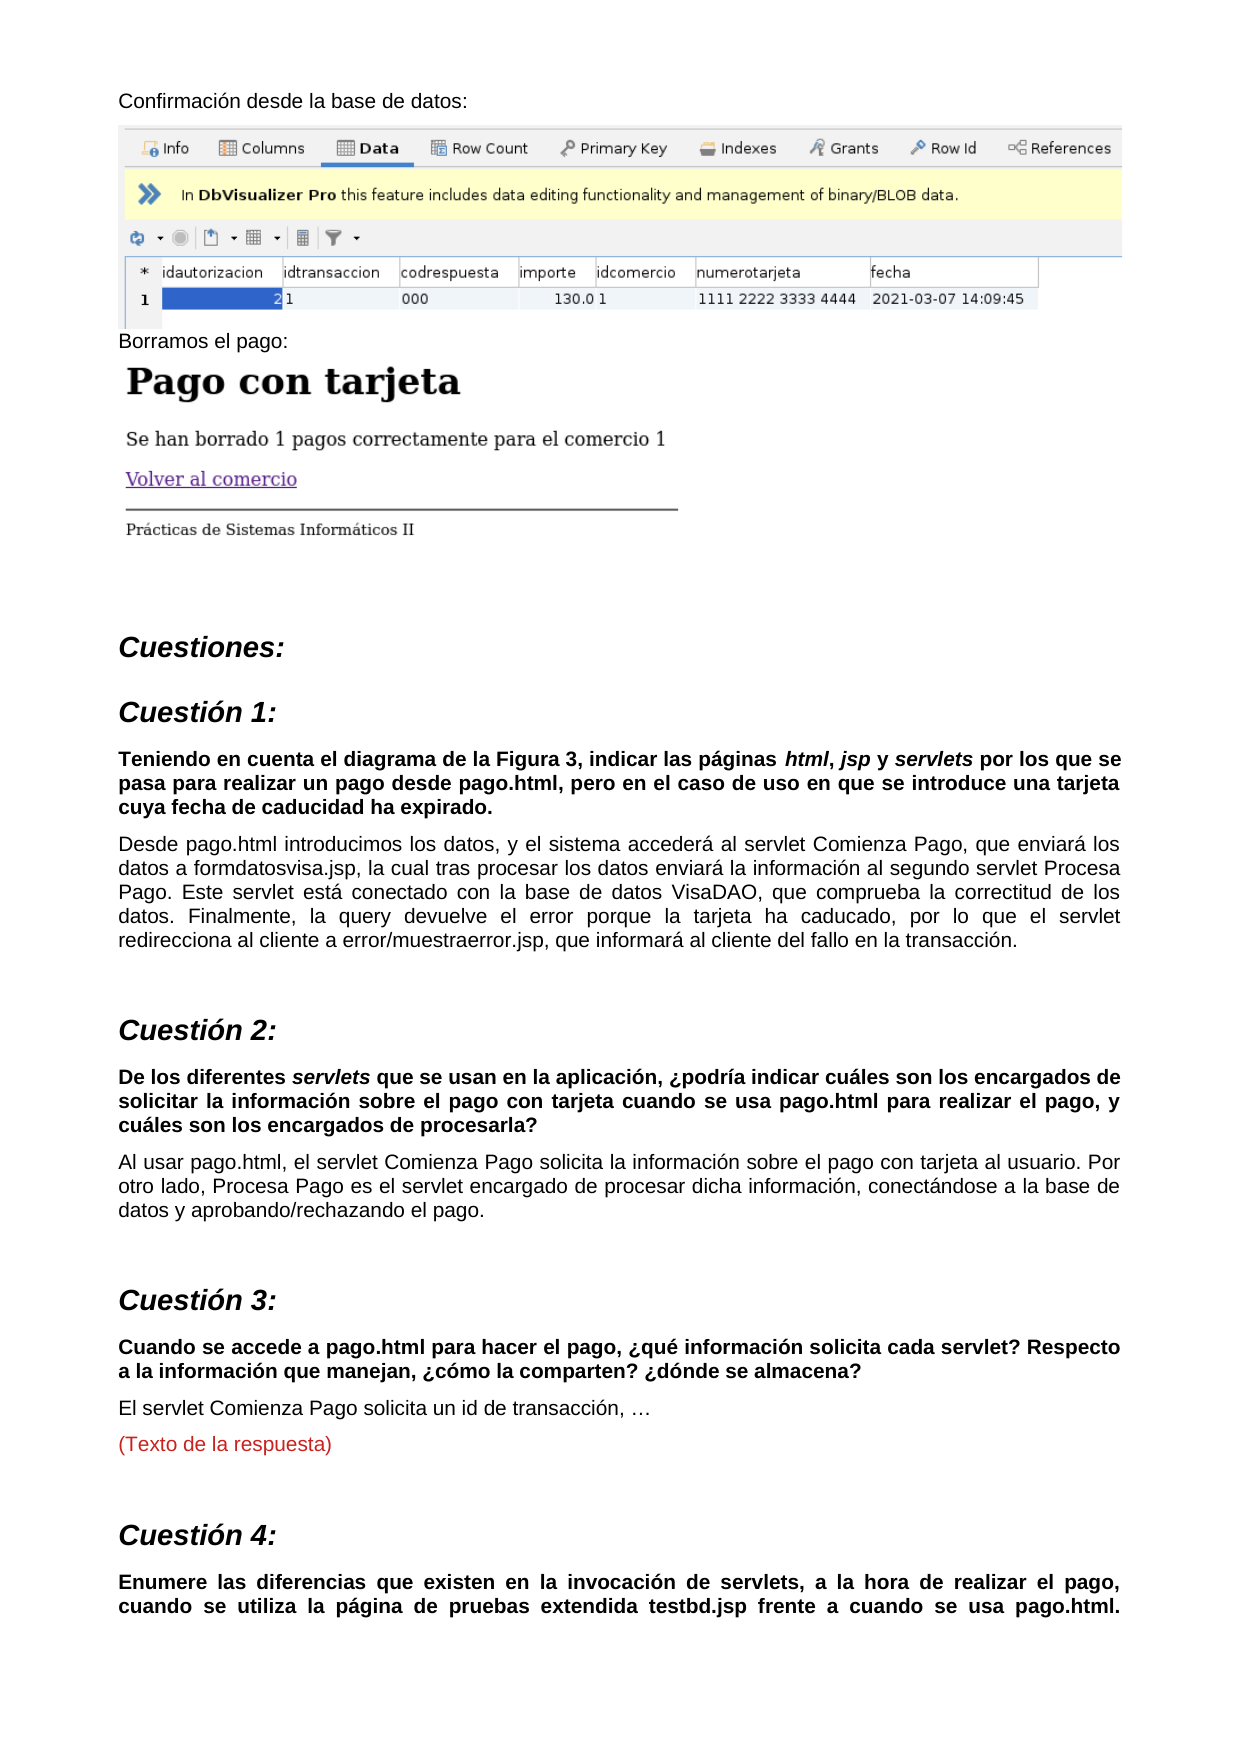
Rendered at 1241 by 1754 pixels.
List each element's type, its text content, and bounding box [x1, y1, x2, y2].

text Teniendo en cuenta el diagrama de la Figura 3, indicar las páginas html, jsp y servlets por los que se pasa para realizar un pago desde pago.html, pero en el caso de uso en que se introduce una tarjeta cuya fecha de caducidad ha expirado. [118, 747, 1122, 819]
text (Texto de la respuesta) [118, 1432, 1122, 1456]
subtitle Cuestión 3: [118, 1283, 1122, 1316]
text De los diferentes servlets que se usan en la aplicación, ¿podría indicar cuáles son los encargados de solicitar la información sobre el pago con tarjeta cuando se usa pago.html para realizar el pago, y cuáles son los encargados de procesarla? [118, 1065, 1122, 1137]
text Cuando se accede a pago.html para hacer el pago, ¿qué información solicita cada servlet? Respecto a la información que manejan, ¿cómo la comparten? ¿dónde se almacena? [118, 1335, 1122, 1383]
subtitle Cuestión 4: [118, 1517, 1122, 1551]
text Confirmación desde la base de datos: [118, 88, 1122, 112]
text Borramos el pago: [118, 329, 1122, 353]
picture [118, 125, 1123, 329]
subtitle Cuestiones: [118, 630, 1122, 664]
text Al usar pago.html, el servlet Comienza Pago solicita la información sobre el pago con tarjeta al usuario. Por otro lado, Procesa Pago es el servlet encargado de procesar dicha información, conectándose a la base de datos y aprobando/rechazando el pago. [118, 1149, 1122, 1221]
picture [119, 353, 679, 566]
text Enumere las diferencias que existen en la invocación de servlets, a la hora de realizar el pago, cuando se utiliza la página de pruebas extendida testbd.jsp frente a cuando se usa pago.html. [118, 1570, 1122, 1618]
text El servlet Comienza Pago solicita un id de transacción, … [118, 1396, 1122, 1419]
text Desde pago.html introducimos los datos, y el sistema accederá al servlet Comienza Pago, que enviará los datos a formdatosvisa.jsp, la cual tras procesar los datos enviará la información al segundo servlet Procesa Pago. Este servlet está conectado con la base de datos VisaDAO, que comprueba la correctitud de los datos. Finalmente, la query devuelve el error porque la tarjeta ha caducado, por lo que el servlet redirecciona al cliente a error/muestraerror.jsp, que informará al cliente del fallo en la transacción. [118, 832, 1122, 951]
subtitle Cuestión 1: [118, 695, 1122, 728]
subtitle Cuestión 2: [118, 1013, 1122, 1046]
